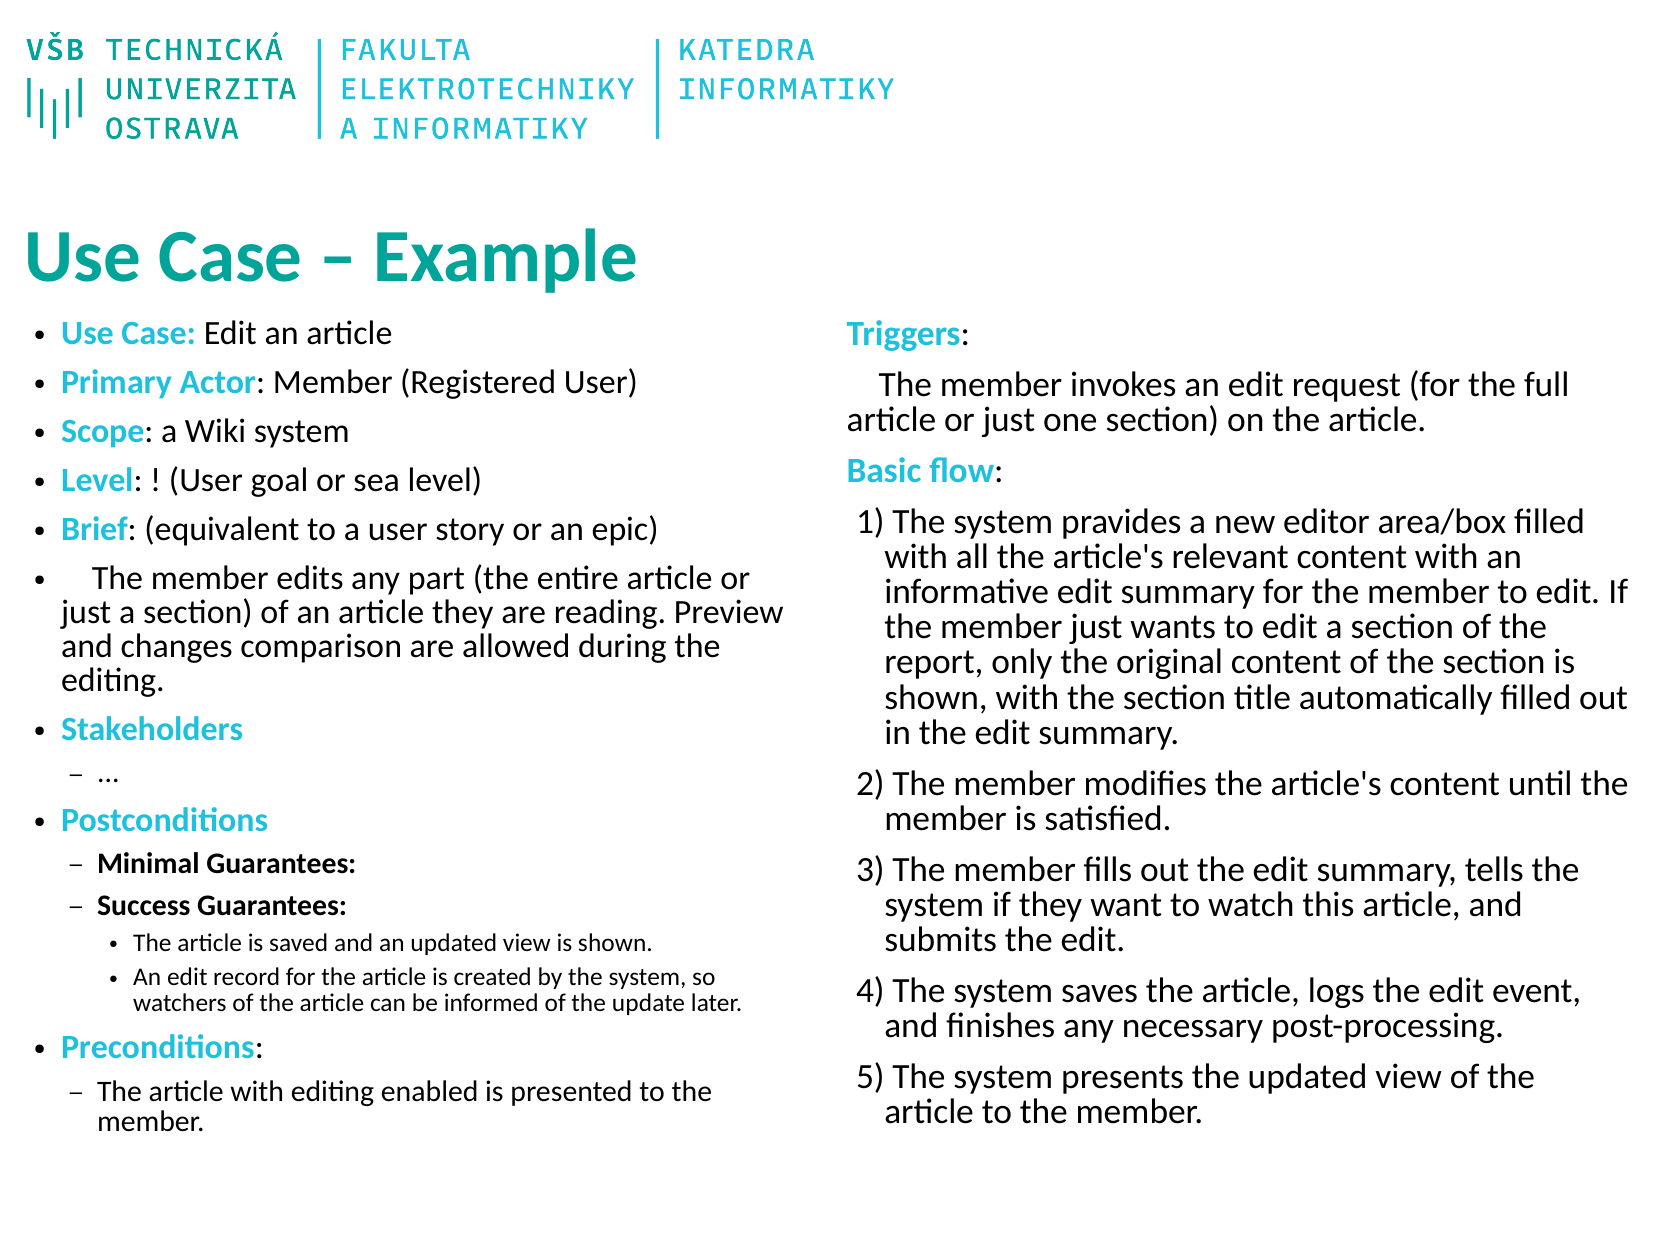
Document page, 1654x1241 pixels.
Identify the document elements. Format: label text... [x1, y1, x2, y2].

list Use Case: Edit an article Primary Actor: Member (Registered User) Scope: a Wiki system Level: ! (User goal or sea level) Brief: (equivalent to a user story or an epic) The member edits any part (the entire article or just a section) of an article they are reading. Preview and changes comparison are allowed during the editing. Stakeholders ... Postconditions Minimal Guarantees: Success Guarantees: The article is saved and an updated view is shown. An edit record for the article is created by the system, so watchers of the article can be informed of the update later. Preconditions: The article with editing enabled is presented to the member. [24, 318, 808, 1146]
title Use Case – Example [24, 169, 1629, 301]
list Triggers: The member invokes an edit request (for the full article or just one section) on the article. Basic flow: The system pravides a new editor area/box filled with all the article's relevant content with an informative edit summary for the member to edit. If the member just wants to edit a section of the report, only the original content of the section is shown, with the section title automatically filled out in the edit summary. The member modifies the article's content until the member is satisfied. The member fills out the edit summary, tells the system if they want to watch this article, and submits the edit. The system saves the article, logs the edit event, and finishes any necessary post-processing. The system presents the updated view of the article to the member. [846, 318, 1630, 1146]
picture [26, 31, 894, 139]
